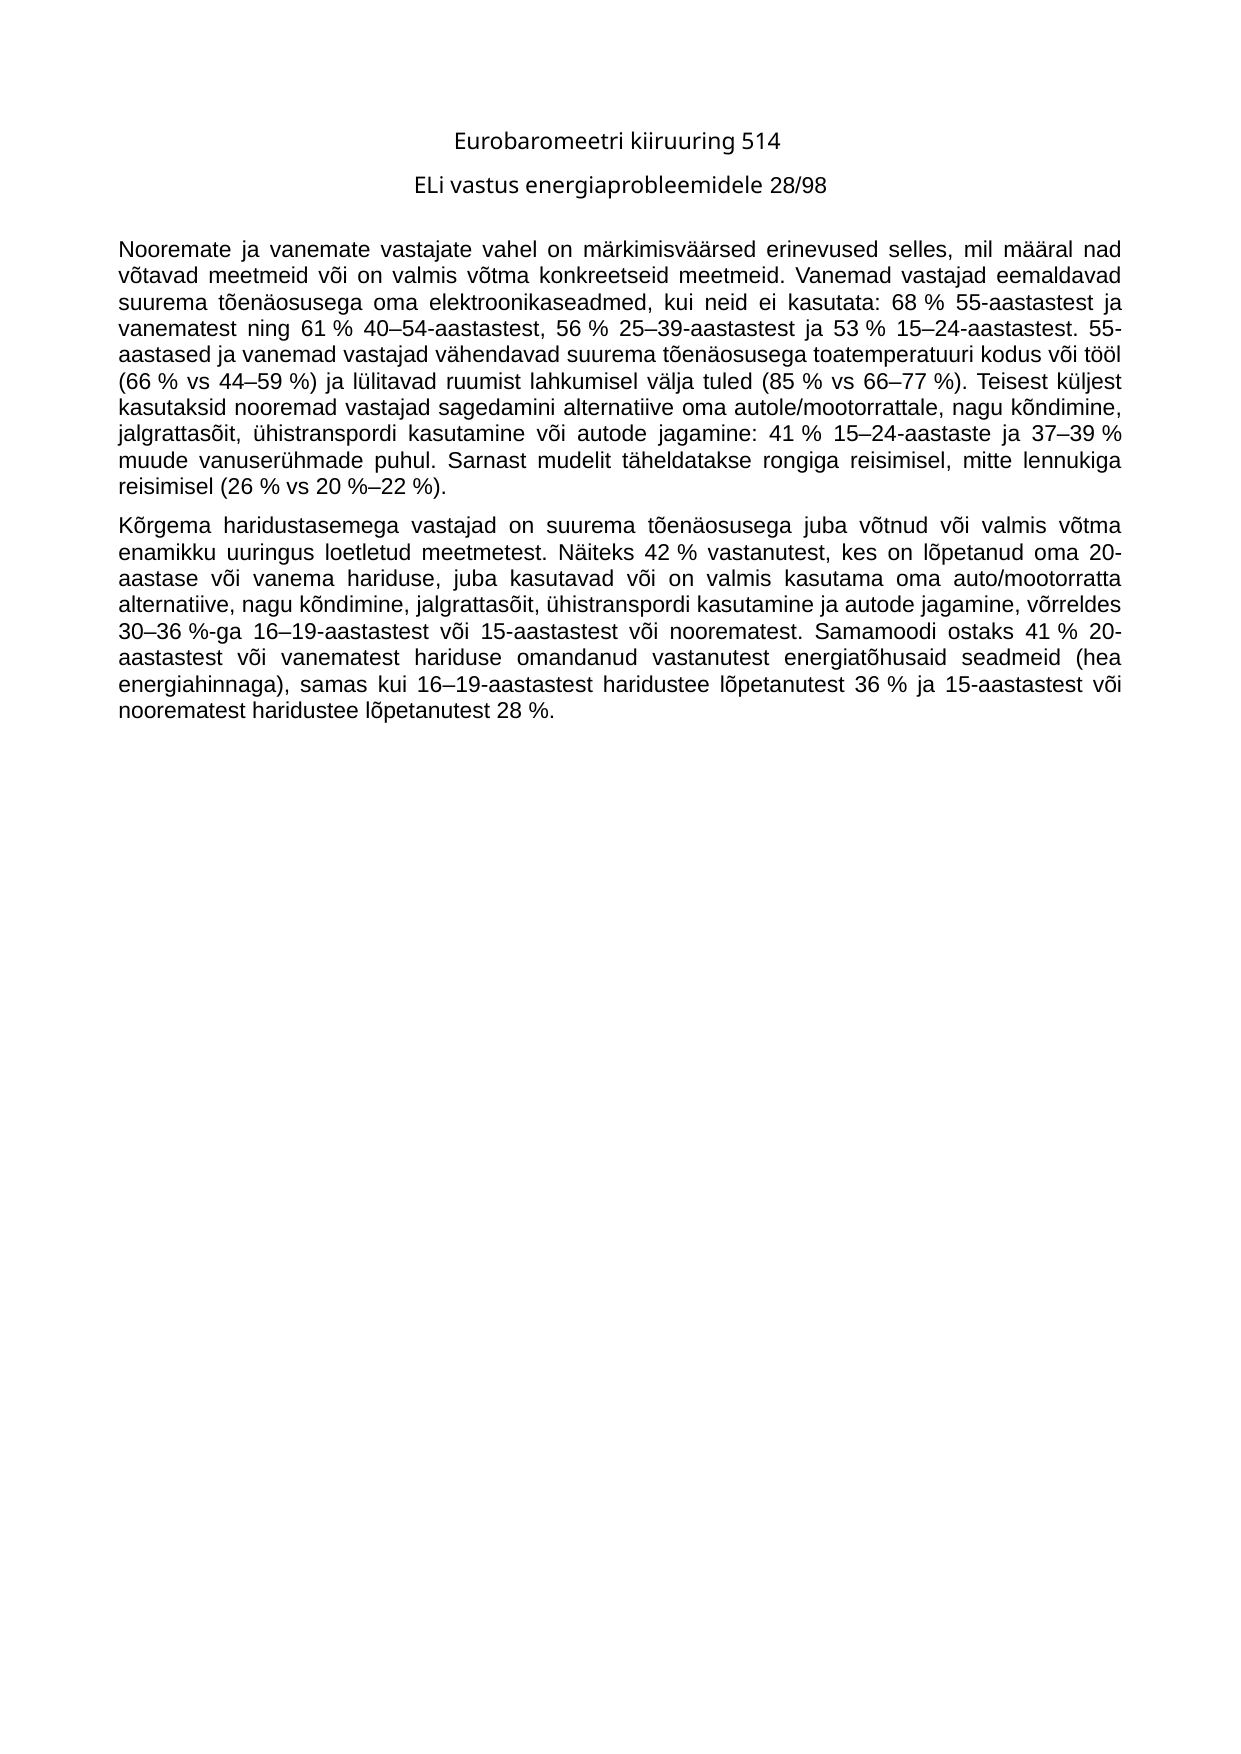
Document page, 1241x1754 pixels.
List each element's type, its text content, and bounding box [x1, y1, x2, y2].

text Kõrgema haridustasemega vastajad on suurema tõenäosusega juba võtnud või valmis võtma enamikku uuringus loetletud meetmetest. Näiteks 42 % vastanutest, kes on lõpetanud oma 20-aastase või vanema hariduse, juba kasutavad või on valmis kasutama oma auto/mootorratta alternatiive, nagu kõndimine, jalgrattasõit, ühistranspordi kasutamine ja autode jagamine, võrreldes 30–36 %-ga 16–19-aastastest või 15-aastastest või noorematest. Samamoodi ostaks 41 % 20-aastastest või vanematest hariduse omandanud vastanutest energiatõhusaid seadmeid (hea energiahinnaga), samas kui 16–19-aastastest haridustee lõpetanutest 36 % ja 15-aastastest või noorematest haridustee lõpetanutest 28 %. [118, 512, 1122, 723]
text Nooremate ja vanemate vastajate vahel on märkimisväärsed erinevused selles, mil määral nad võtavad meetmeid või on valmis võtma konkreetseid meetmeid. Vanemad vastajad eemaldavad suurema tõenäosusega oma elektroonikaseadmed, kui neid ei kasutata: 68 % 55-aastastest ja vanematest ning 61 % 40–54-aastastest, 56 % 25–39-aastastest ja 53 % 15–24-aastastest. 55-aastased ja vanemad vastajad vähendavad suurema tõenäosusega toatemperatuuri kodus või tööl (66 % vs 44–59 %) ja lülitavad ruumist lahkumisel välja tuled (85 % vs 66–77 %). Teisest küljest kasutaksid nooremad vastajad sagedamini alternatiive oma autole/mootorrattale, nagu kõndimine, jalgrattasõit, ühistranspordi kasutamine või autode jagamine: 41 % 15–24-aastaste ja 37–39 % muude vanuserühmade puhul. Sarnast mudelit täheldatakse rongiga reisimisel, mitte lennukiga reisimisel (26 % vs 20 %–22 %). [118, 236, 1122, 499]
